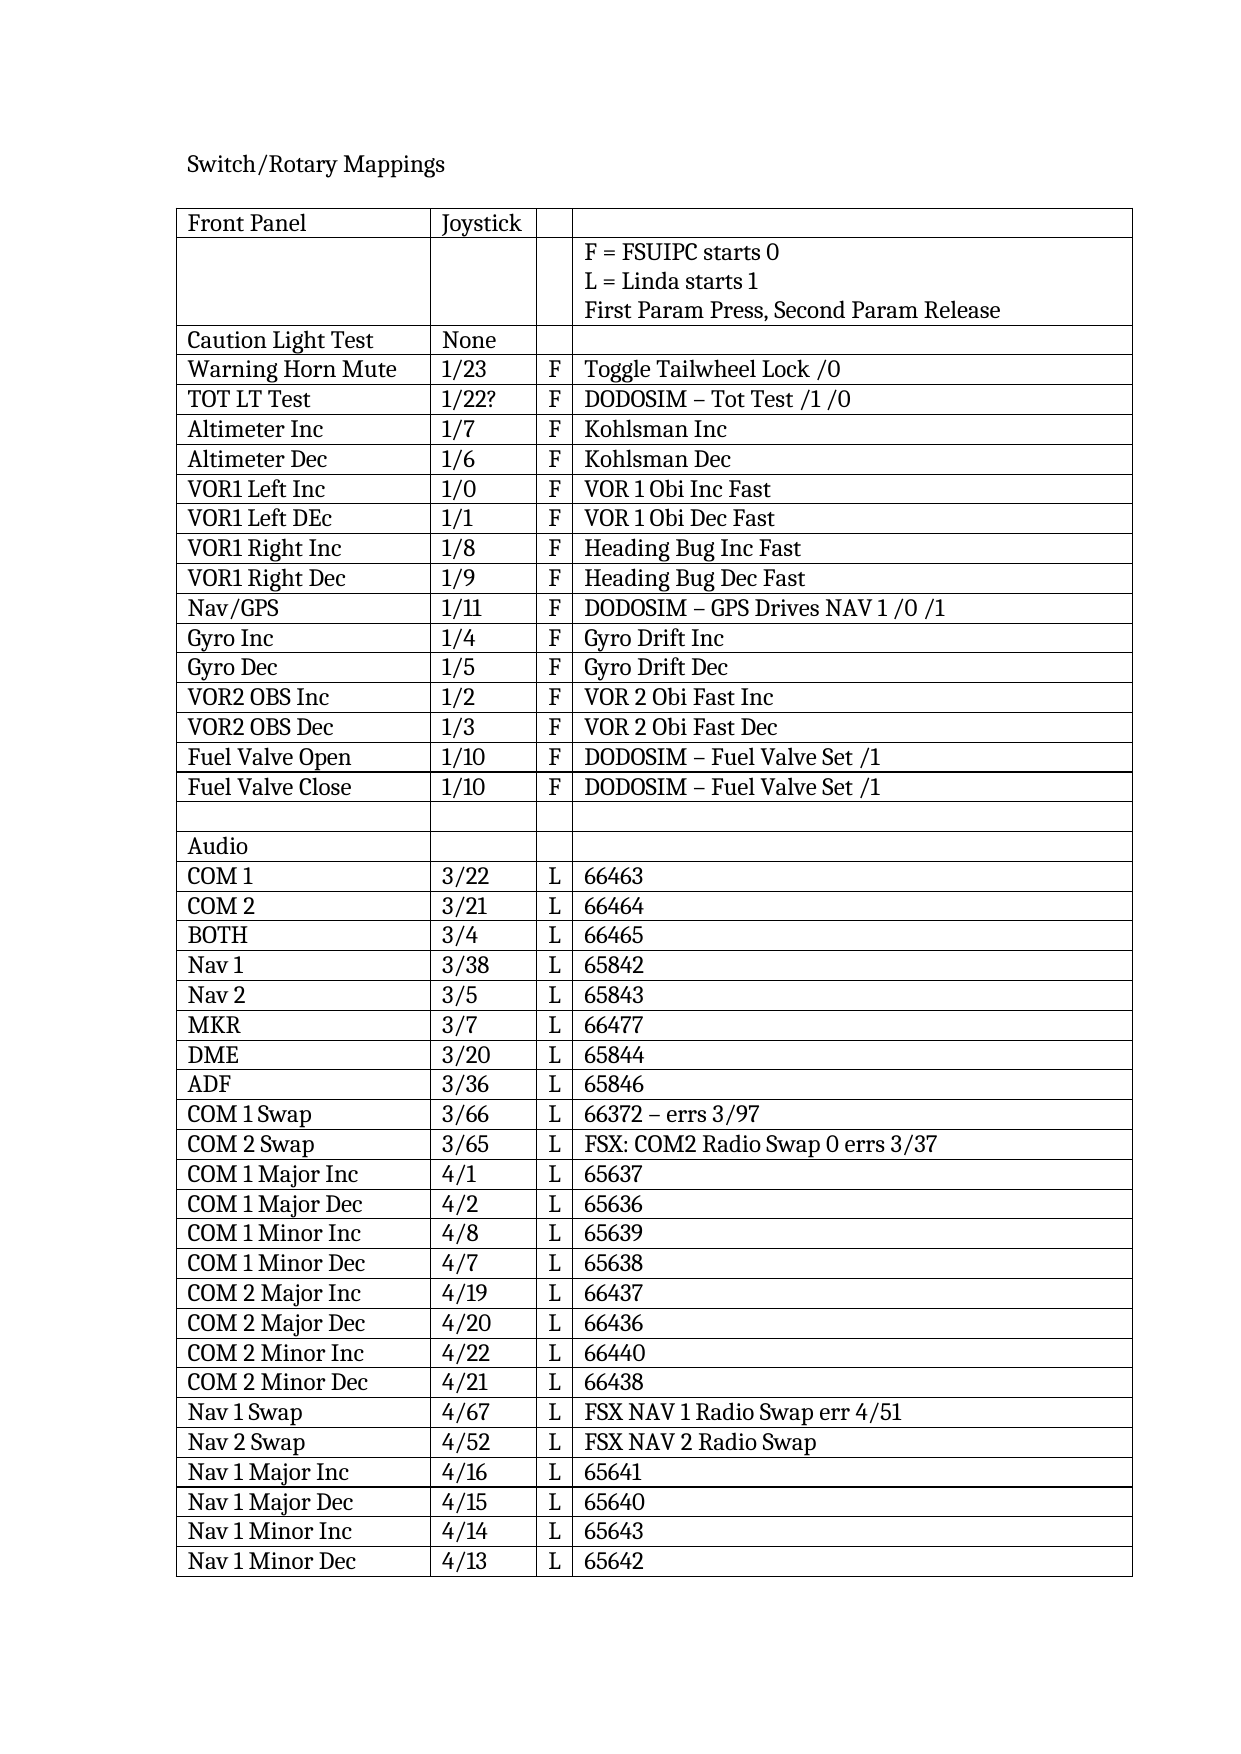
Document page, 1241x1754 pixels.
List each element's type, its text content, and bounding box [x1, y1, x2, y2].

table_cell COM 2 Minor Inc [177, 1339, 430, 1367]
table_cell MKR [177, 1011, 430, 1039]
table_cell FSX: COM2 Radio Swap 0 errs 3/37 [573, 1130, 1132, 1159]
table_cell Nav/GPS [177, 594, 430, 622]
table_cell L [537, 1041, 572, 1069]
table_cell L [537, 1309, 572, 1337]
table_cell Altimeter Inc [177, 415, 430, 444]
table_cell 4/16 [431, 1458, 536, 1486]
table_cell 65638 [573, 1249, 1132, 1278]
table_cell L [537, 1130, 572, 1159]
table_cell None [431, 326, 536, 354]
table_cell Nav 1 Minor Inc [177, 1517, 430, 1546]
table_cell 4/14 [431, 1517, 536, 1546]
table_cell COM 2 Major Dec [177, 1309, 430, 1337]
table_cell 3/7 [431, 1011, 536, 1039]
table_cell Toggle Tailwheel Lock /0 [573, 355, 1132, 384]
table_cell Heading Bug Dec Fast [573, 564, 1132, 593]
table_cell L [537, 1219, 572, 1248]
table_cell 3/4 [431, 921, 536, 950]
table_cell 1/4 [431, 624, 536, 652]
table_cell 4/1 [431, 1160, 536, 1188]
table_cell [177, 238, 430, 324]
table_cell 65846 [573, 1070, 1132, 1099]
table_cell 65643 [573, 1517, 1132, 1546]
table_cell VOR1 Right Inc [177, 534, 430, 563]
table_cell L [537, 951, 572, 980]
table_cell Fuel Valve Open [177, 743, 430, 771]
table_cell [537, 326, 572, 354]
table_cell [573, 832, 1132, 861]
table_cell Nav 1 Major Inc [177, 1458, 430, 1486]
table_cell Nav 1 Major Dec [177, 1488, 430, 1516]
table_cell F [537, 683, 572, 712]
table_cell 3/36 [431, 1070, 536, 1099]
table_cell COM 1 Major Dec [177, 1190, 430, 1218]
table_cell [537, 802, 572, 831]
table_cell VOR 2 Obi Fast Dec [573, 713, 1132, 742]
table_cell Kohlsman Inc [573, 415, 1132, 444]
table_cell DODOSIM – Fuel Valve Set /1 [573, 743, 1132, 771]
table_cell L [537, 862, 572, 891]
table_cell 66437 [573, 1279, 1132, 1308]
table_cell F [537, 743, 572, 771]
table_cell 65843 [573, 981, 1132, 1010]
table_cell 4/67 [431, 1398, 536, 1427]
table_cell L [537, 1249, 572, 1278]
table_cell 4/52 [431, 1428, 536, 1457]
table_cell Audio [177, 832, 430, 861]
table_cell L [537, 1368, 572, 1397]
table_cell Gyro Inc [177, 624, 430, 652]
table_cell L [537, 1398, 572, 1427]
table_cell DODOSIM – GPS Drives NAV 1 /0 /1 [573, 594, 1132, 622]
table_cell 1/1 [431, 504, 536, 533]
table_cell 1/10 [431, 773, 536, 801]
table_cell 1/3 [431, 713, 536, 742]
table_cell COM 2 Minor Dec [177, 1368, 430, 1397]
table_cell Gyro Dec [177, 653, 430, 682]
table_cell 4/22 [431, 1339, 536, 1367]
table_cell 65842 [573, 951, 1132, 980]
table_cell 1/5 [431, 653, 536, 682]
table_cell 1/22? [431, 385, 536, 414]
table_cell 4/8 [431, 1219, 536, 1248]
table_cell Fuel Valve Close [177, 773, 430, 801]
table_cell 66438 [573, 1368, 1132, 1397]
table_cell L [537, 981, 572, 1010]
table_cell 1/9 [431, 564, 536, 593]
table_cell DODOSIM – Fuel Valve Set /1 [573, 773, 1132, 801]
table_cell COM 1 Major Inc [177, 1160, 430, 1188]
text Switch/Rotary Mappings [187, 150, 1053, 179]
table_cell L [537, 1011, 572, 1039]
table_cell VOR 2 Obi Fast Inc [573, 683, 1132, 712]
table_cell F [537, 594, 572, 622]
table_cell 66436 [573, 1309, 1132, 1337]
table_cell [177, 802, 430, 831]
table_cell [431, 238, 536, 324]
table_cell VOR1 Left Inc [177, 475, 430, 503]
table_cell 65641 [573, 1458, 1132, 1486]
table_cell 3/20 [431, 1041, 536, 1069]
table_cell F [537, 415, 572, 444]
table_cell Warning Horn Mute [177, 355, 430, 384]
table_header Front Panel [177, 209, 430, 237]
table_cell L [537, 1547, 572, 1576]
table_cell 66465 [573, 921, 1132, 950]
table_cell 66463 [573, 862, 1132, 891]
table_cell [537, 832, 572, 861]
table_cell 3/5 [431, 981, 536, 1010]
table_cell 1/11 [431, 594, 536, 622]
table_cell L [537, 1190, 572, 1218]
table_cell F = FSUIPC starts 0 L = Linda starts 1 First Param Press, Second Param Release [573, 238, 1132, 324]
table_cell 4/21 [431, 1368, 536, 1397]
table_cell COM 1 Swap [177, 1100, 430, 1129]
table_cell Gyro Drift Inc [573, 624, 1132, 652]
table_cell COM 2 [177, 892, 430, 920]
table_cell 4/20 [431, 1309, 536, 1337]
table_cell 1/10 [431, 743, 536, 771]
table_cell ADF [177, 1070, 430, 1099]
table_cell COM 2 Swap [177, 1130, 430, 1159]
table_cell Altimeter Dec [177, 445, 430, 473]
table_cell DME [177, 1041, 430, 1069]
table_cell VOR2 OBS Dec [177, 713, 430, 742]
table_cell 66477 [573, 1011, 1132, 1039]
table_cell 3/66 [431, 1100, 536, 1129]
table_cell F [537, 445, 572, 473]
table_cell Heading Bug Inc Fast [573, 534, 1132, 563]
table_cell 1/0 [431, 475, 536, 503]
table_cell L [537, 1517, 572, 1546]
table_cell 66372 – errs 3/97 [573, 1100, 1132, 1129]
table_cell L [537, 1279, 572, 1308]
table_cell 1/8 [431, 534, 536, 563]
table_cell 65844 [573, 1041, 1132, 1069]
table_cell Nav 2 [177, 981, 430, 1010]
table_header Joystick [431, 209, 536, 237]
table_cell F [537, 653, 572, 682]
table_cell 4/2 [431, 1190, 536, 1218]
table_cell L [537, 1100, 572, 1129]
table_cell 4/13 [431, 1547, 536, 1576]
table_cell 3/21 [431, 892, 536, 920]
table_cell BOTH [177, 921, 430, 950]
table_cell L [537, 1070, 572, 1099]
table_cell DODOSIM – Tot Test /1 /0 [573, 385, 1132, 414]
table_cell L [537, 1160, 572, 1188]
table_cell Nav 1 Minor Dec [177, 1547, 430, 1576]
table_cell L [537, 892, 572, 920]
table_cell COM 1 Minor Dec [177, 1249, 430, 1278]
table_cell L [537, 1488, 572, 1516]
table_cell F [537, 713, 572, 742]
table_header [537, 209, 572, 237]
table_cell Nav 2 Swap [177, 1428, 430, 1457]
table_cell 3/38 [431, 951, 536, 980]
table_cell VOR2 OBS Inc [177, 683, 430, 712]
table_cell F [537, 564, 572, 593]
table_cell 66440 [573, 1339, 1132, 1367]
table_header [573, 209, 1132, 237]
table_cell [573, 802, 1132, 831]
table_cell 1/6 [431, 445, 536, 473]
table_cell Nav 1 Swap [177, 1398, 430, 1427]
table_cell 1/23 [431, 355, 536, 384]
table_cell 1/2 [431, 683, 536, 712]
table_cell 65636 [573, 1190, 1132, 1218]
table_cell F [537, 624, 572, 652]
table_cell Caution Light Test [177, 326, 430, 354]
table_cell [537, 238, 572, 324]
table_cell VOR 1 Obi Dec Fast [573, 504, 1132, 533]
table_cell FSX NAV 2 Radio Swap [573, 1428, 1132, 1457]
table_cell 65640 [573, 1488, 1132, 1516]
table_cell 1/7 [431, 415, 536, 444]
table_cell [431, 832, 536, 861]
table_cell L [537, 1428, 572, 1457]
table_cell L [537, 921, 572, 950]
table_cell 4/19 [431, 1279, 536, 1308]
table_cell VOR1 Left DEc [177, 504, 430, 533]
table_cell 4/7 [431, 1249, 536, 1278]
table_cell 65642 [573, 1547, 1132, 1576]
table_cell VOR 1 Obi Inc Fast [573, 475, 1132, 503]
table_cell 66464 [573, 892, 1132, 920]
table_cell 3/22 [431, 862, 536, 891]
table_cell TOT LT Test [177, 385, 430, 414]
table_cell 65637 [573, 1160, 1132, 1188]
table_cell 65639 [573, 1219, 1132, 1248]
table_cell FSX NAV 1 Radio Swap err 4/51 [573, 1398, 1132, 1427]
table_cell L [537, 1458, 572, 1486]
table_cell F [537, 773, 572, 801]
table_cell F [537, 385, 572, 414]
table_cell Nav 1 [177, 951, 430, 980]
table_cell COM 2 Major Inc [177, 1279, 430, 1308]
table_cell Gyro Drift Dec [573, 653, 1132, 682]
table_cell F [537, 355, 572, 384]
table_cell 3/65 [431, 1130, 536, 1159]
table_cell F [537, 475, 572, 503]
table_cell COM 1 Minor Inc [177, 1219, 430, 1248]
table_cell [573, 326, 1132, 354]
table_cell F [537, 504, 572, 533]
table_cell VOR1 Right Dec [177, 564, 430, 593]
table_cell 4/15 [431, 1488, 536, 1516]
table_cell Kohlsman Dec [573, 445, 1132, 473]
table_cell L [537, 1339, 572, 1367]
table_cell COM 1 [177, 862, 430, 891]
table_cell [431, 802, 536, 831]
table_cell F [537, 534, 572, 563]
